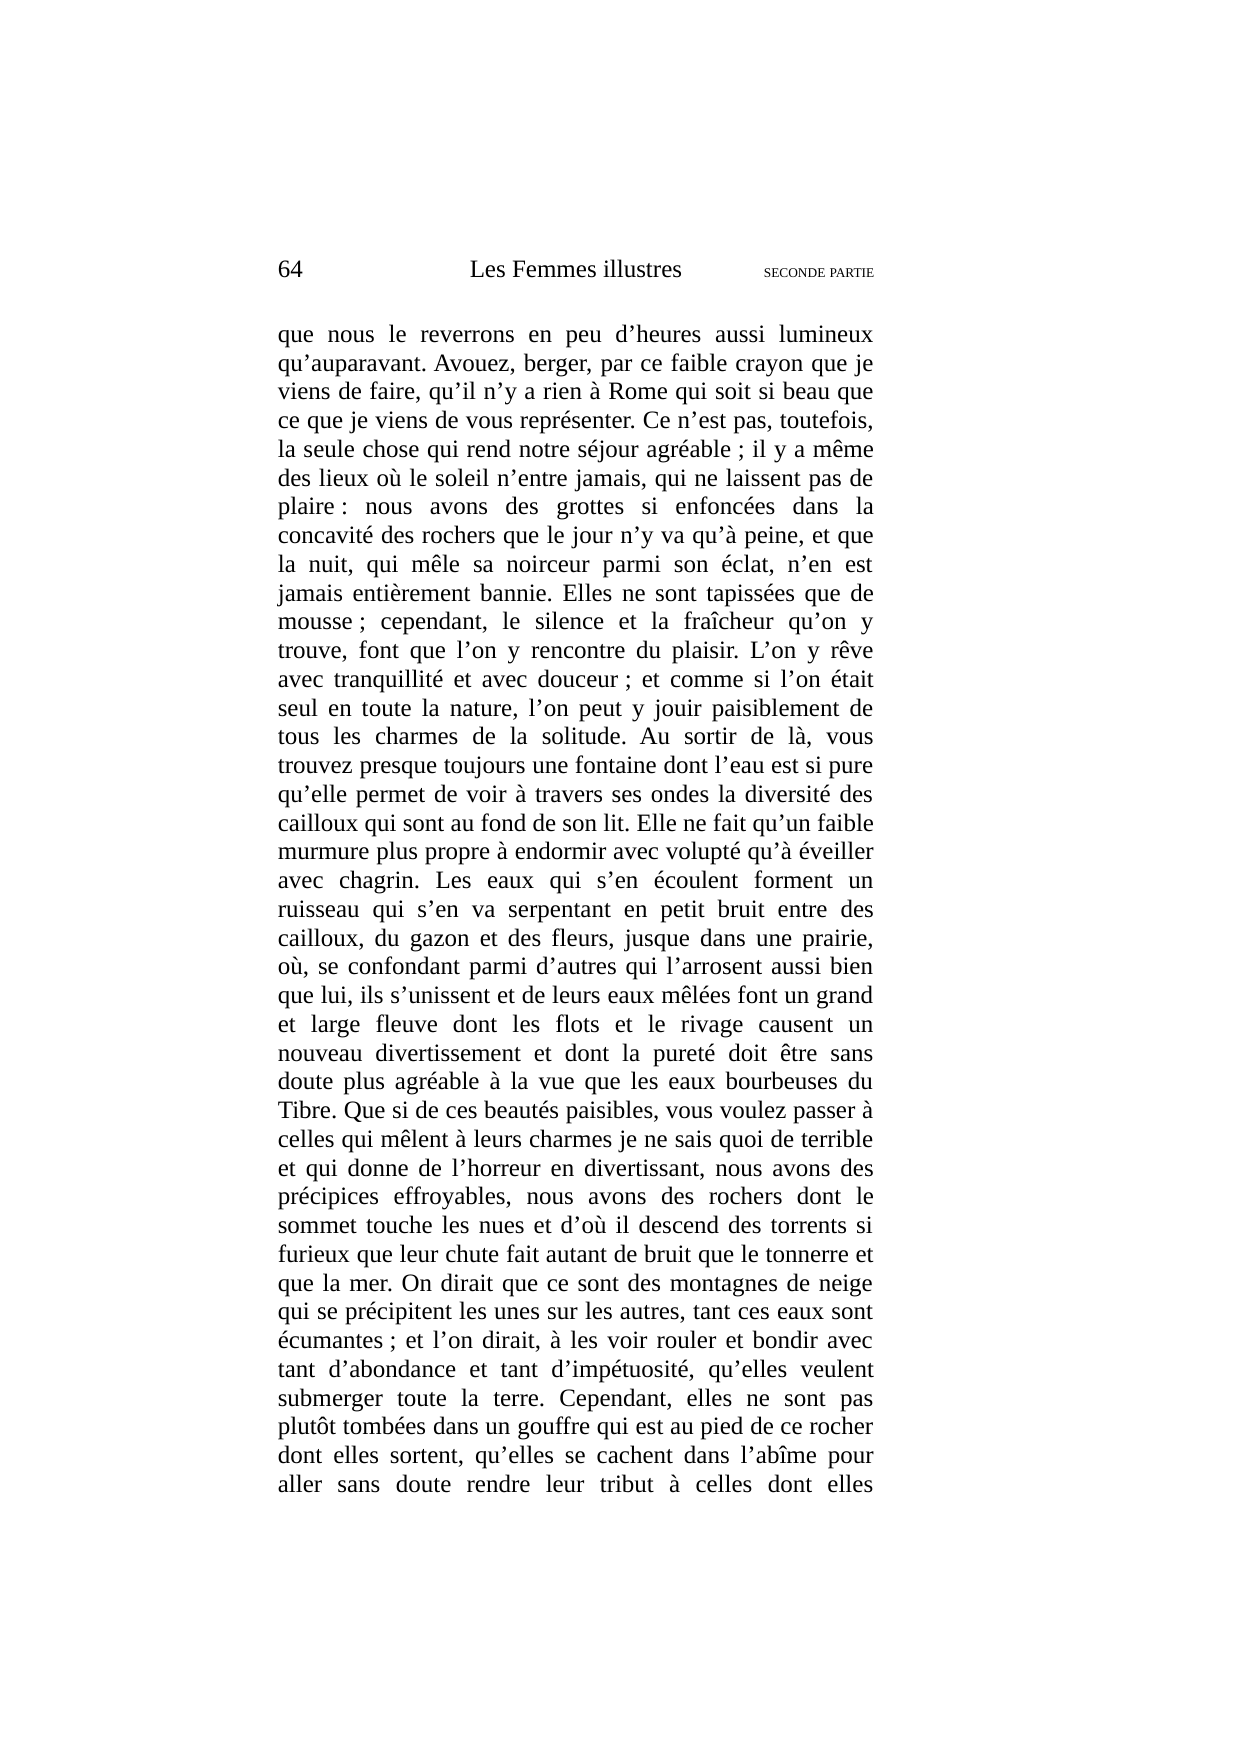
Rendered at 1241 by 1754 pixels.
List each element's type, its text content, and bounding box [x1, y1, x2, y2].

text que nous le reverrons en peu d’heures aussi lumineux qu’auparavant. Avouez, berger, par ce faible crayon que je viens de faire, qu’il n’y a rien à Rome qui soit si beau que ce que je viens de vous représenter. Ce n’est pas, toutefois, la seule chose qui rend notre séjour agréable ; il y a même des lieux où le soleil n’entre jamais, qui ne laissent pas de plaire : nous avons des grottes si enfoncées dans la concavité des rochers que le jour n’y va qu’à peine, et que la nuit, qui mêle sa noirceur parmi son éclat, n’en est jamais entièrement bannie. Elles ne sont tapissées que de mousse ; cependant, le silence et la fraîcheur qu’on y trouve, font que l’on y rencontre du plaisir. L’on y rêve avec tranquillité et avec douceur ; et comme si l’on était seul en toute la nature, l’on peut y jouir paisiblement de tous les charmes de la solitude. Au sortir de là, vous trouvez presque toujours une fontaine dont l’eau est si pure qu’elle permet de voir à travers ses ondes la diversité des cailloux qui sont au fond de son lit. Elle ne fait qu’un faible murmure plus propre à endormir avec volupté qu’à éveiller avec chagrin. Les eaux qui s’en écoulent forment un ruisseau qui s’en va serpentant en petit bruit entre des cailloux, du gazon et des fleurs, jusque dans une prairie, où, se confondant parmi d’autres qui l’arrosent aussi bien que lui, ils s’unissent et de leurs eaux mêlées font un grand et large fleuve dont les flots et le rivage causent un nouveau divertissement et dont la pureté doit être sans doute plus agréable à la vue que les eaux bourbeuses du Tibre. Que si de ces beautés paisibles, vous voulez passer à celles qui mêlent à leurs charmes je ne sais quoi de terrible et qui donne de l’horreur en divertissant, nous avons des précipices effroyables, nous avons des rochers dont le sommet touche les nues et d’où il descend des torrents si furieux que leur chute fait autant de bruit que le tonnerre et que la mer. On dirait que ce sont des montagnes de neige qui se précipitent les unes sur les autres, tant ces eaux sont écumantes ; et l’on dirait, à les voir rouler et bondir avec tant d’abondance et tant d’impétuosité, qu’elles veulent submerger toute la terre. Cependant, elles ne sont pas plutôt tombées dans un gouffre qui est au pied de ce rocher dont elles sortent, qu’elles se cachent dans l’abîme pour aller sans doute rendre leur tribut à celles dont elles [278, 319, 874, 1498]
